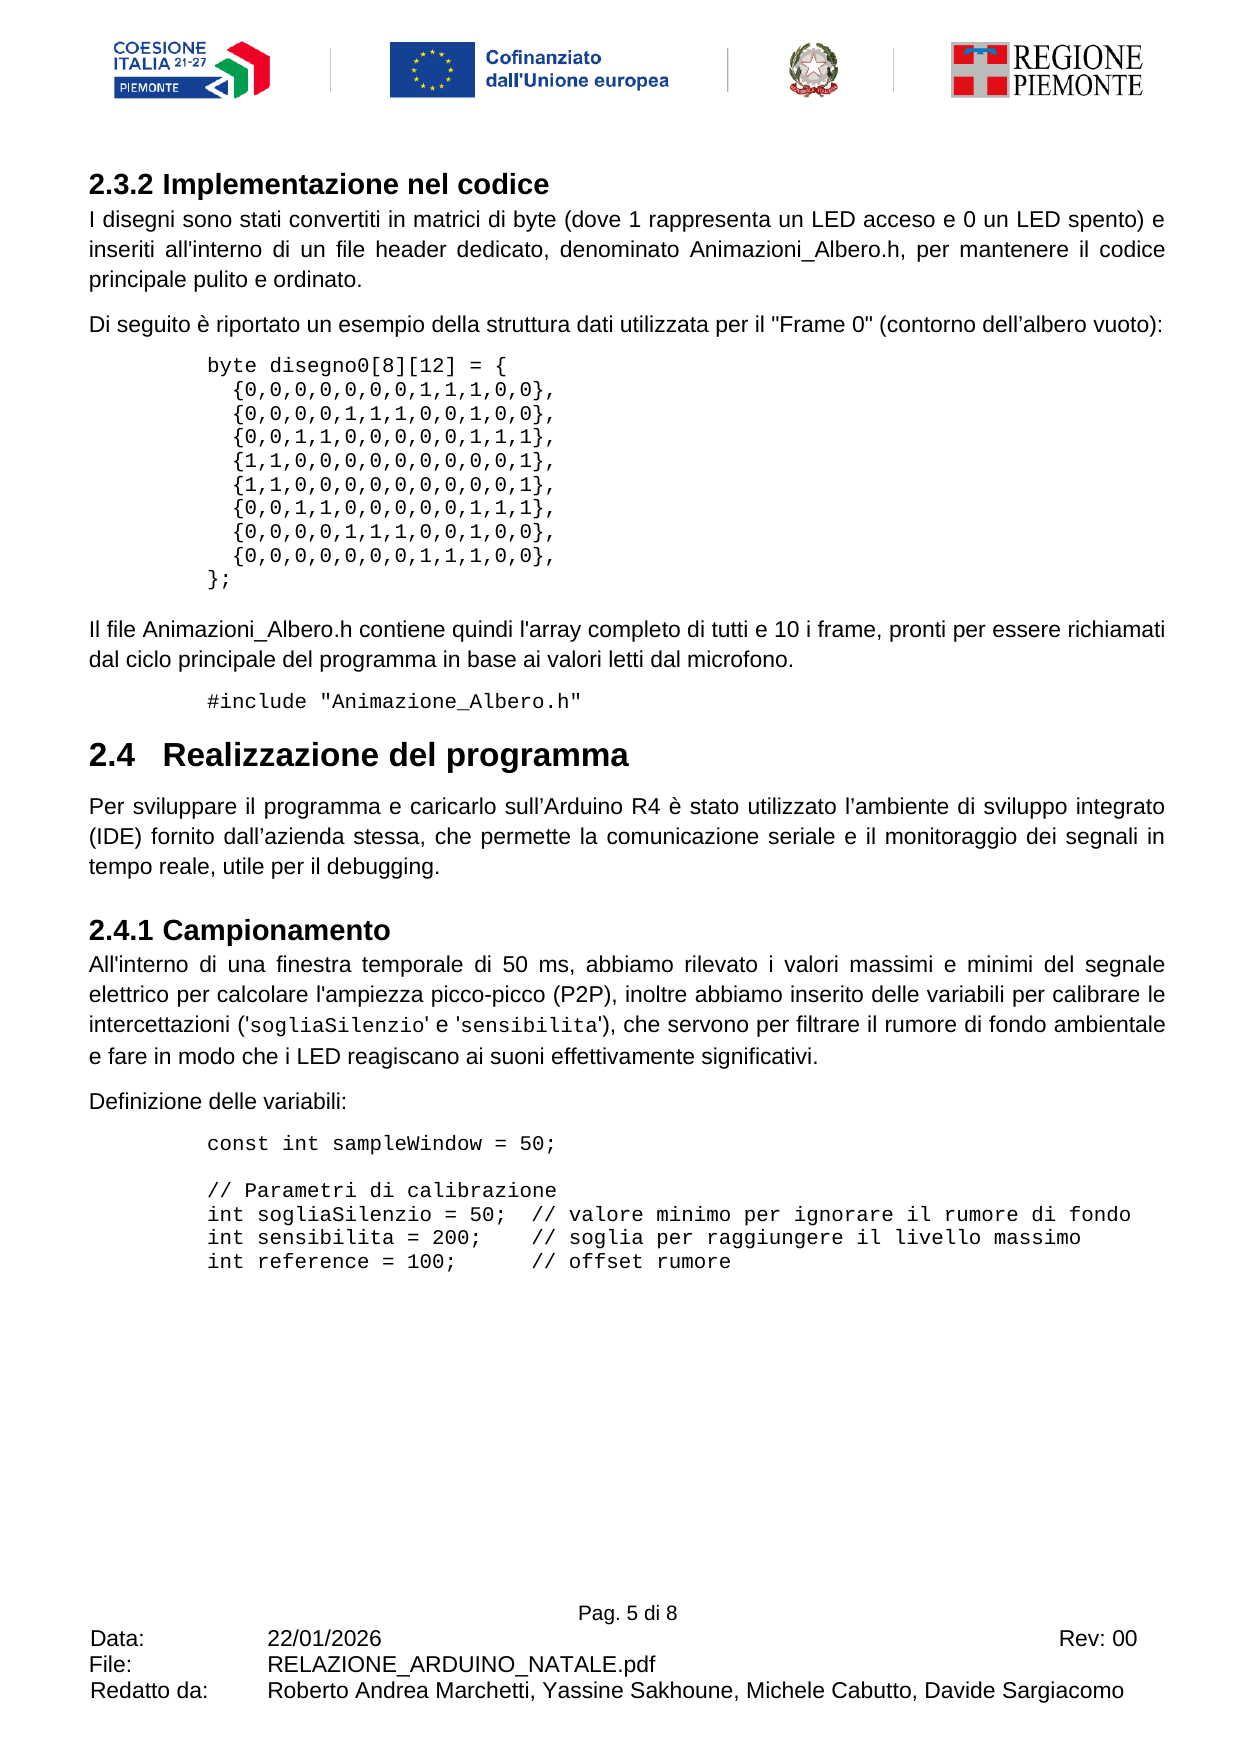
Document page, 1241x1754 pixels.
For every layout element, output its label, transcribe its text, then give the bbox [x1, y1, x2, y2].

text {0,0,0,0,1,1,1,0,0,1,0,0}, [89, 521, 1167, 545]
text Il file Animazioni_Albero.h contiene quindi l'array completo di tutti e 10 i frame, pronti per essere richiamati dal ciclo principale del programma in base ai valori letti dal microfono. [89, 616, 1167, 672]
text {1,1,0,0,0,0,0,0,0,0,0,1}, [89, 474, 1167, 497]
text int reference = 100; // offset rumore [89, 1251, 1167, 1274]
text int sensibilita = 200; // soglia per raggiungere il livello massimo [89, 1227, 1167, 1251]
text {0,0,1,1,0,0,0,0,0,1,1,1}, [89, 426, 1167, 450]
picture [108, 29, 1147, 119]
text byte disegno0[8][12] = { [89, 356, 1167, 379]
text Per sviluppare il programma e caricarlo sull’Arduino R4 è stato utilizzato l’ambiente di sviluppo integrato (IDE) fornito dall’azienda stessa, che permette la comunicazione seriale e il monitoraggio dei segnali in tempo reale, utile per il debugging. [89, 793, 1167, 879]
text All'interno di una finestra temporale di 50 ms, abbiamo rilevato i valori massimi e minimi del segnale elettrico per calcolare l'ampiezza picco-picco (P2P), inoltre abbiamo inserito delle variabili per calibrare le intercettazioni ('sogliaSilenzio' e 'sensibilita'), che servono per filtrare il rumore di fondo ambientale e fare in modo che i LED reagiscano ai suoni effettivamente significativi. [89, 951, 1167, 1069]
text {0,0,1,1,0,0,0,0,0,1,1,1}, [89, 497, 1167, 521]
text {0,0,0,0,1,1,1,0,0,1,0,0}, [89, 403, 1167, 426]
text #include "Animazione_Albero.h" [89, 691, 1167, 714]
text // Parametri di calibrazione [89, 1180, 1167, 1203]
subtitle Implementazione nel codice [89, 167, 1167, 201]
text }; [89, 568, 1167, 592]
text Definizione delle variabili: [89, 1088, 1167, 1114]
subtitle Campionamento [89, 912, 1167, 946]
text I disegni sono stati convertiti in matrici di byte (dove 1 rappresenta un LED acceso e 0 un LED spento) e inseriti all'interno di un file header dedicato, denominato Animazioni_Albero.h, per mantenere il codice principale pulito e ordinato. [89, 206, 1167, 292]
text {1,1,0,0,0,0,0,0,0,0,0,1}, [89, 450, 1167, 474]
text const int sampleWindow = 50; [89, 1133, 1167, 1156]
text {0,0,0,0,0,0,0,1,1,1,0,0}, [89, 545, 1167, 568]
text int sogliaSilenzio = 50; // valore minimo per ignorare il rumore di fondo [89, 1203, 1167, 1227]
subtitle Realizzazione del programma [89, 735, 1167, 773]
text {0,0,0,0,0,0,0,1,1,1,0,0}, [89, 379, 1167, 403]
text Di seguito è riportato un esempio della struttura dati utilizzata per il "Frame 0" (contorno dell’albero vuoto): [89, 311, 1167, 337]
